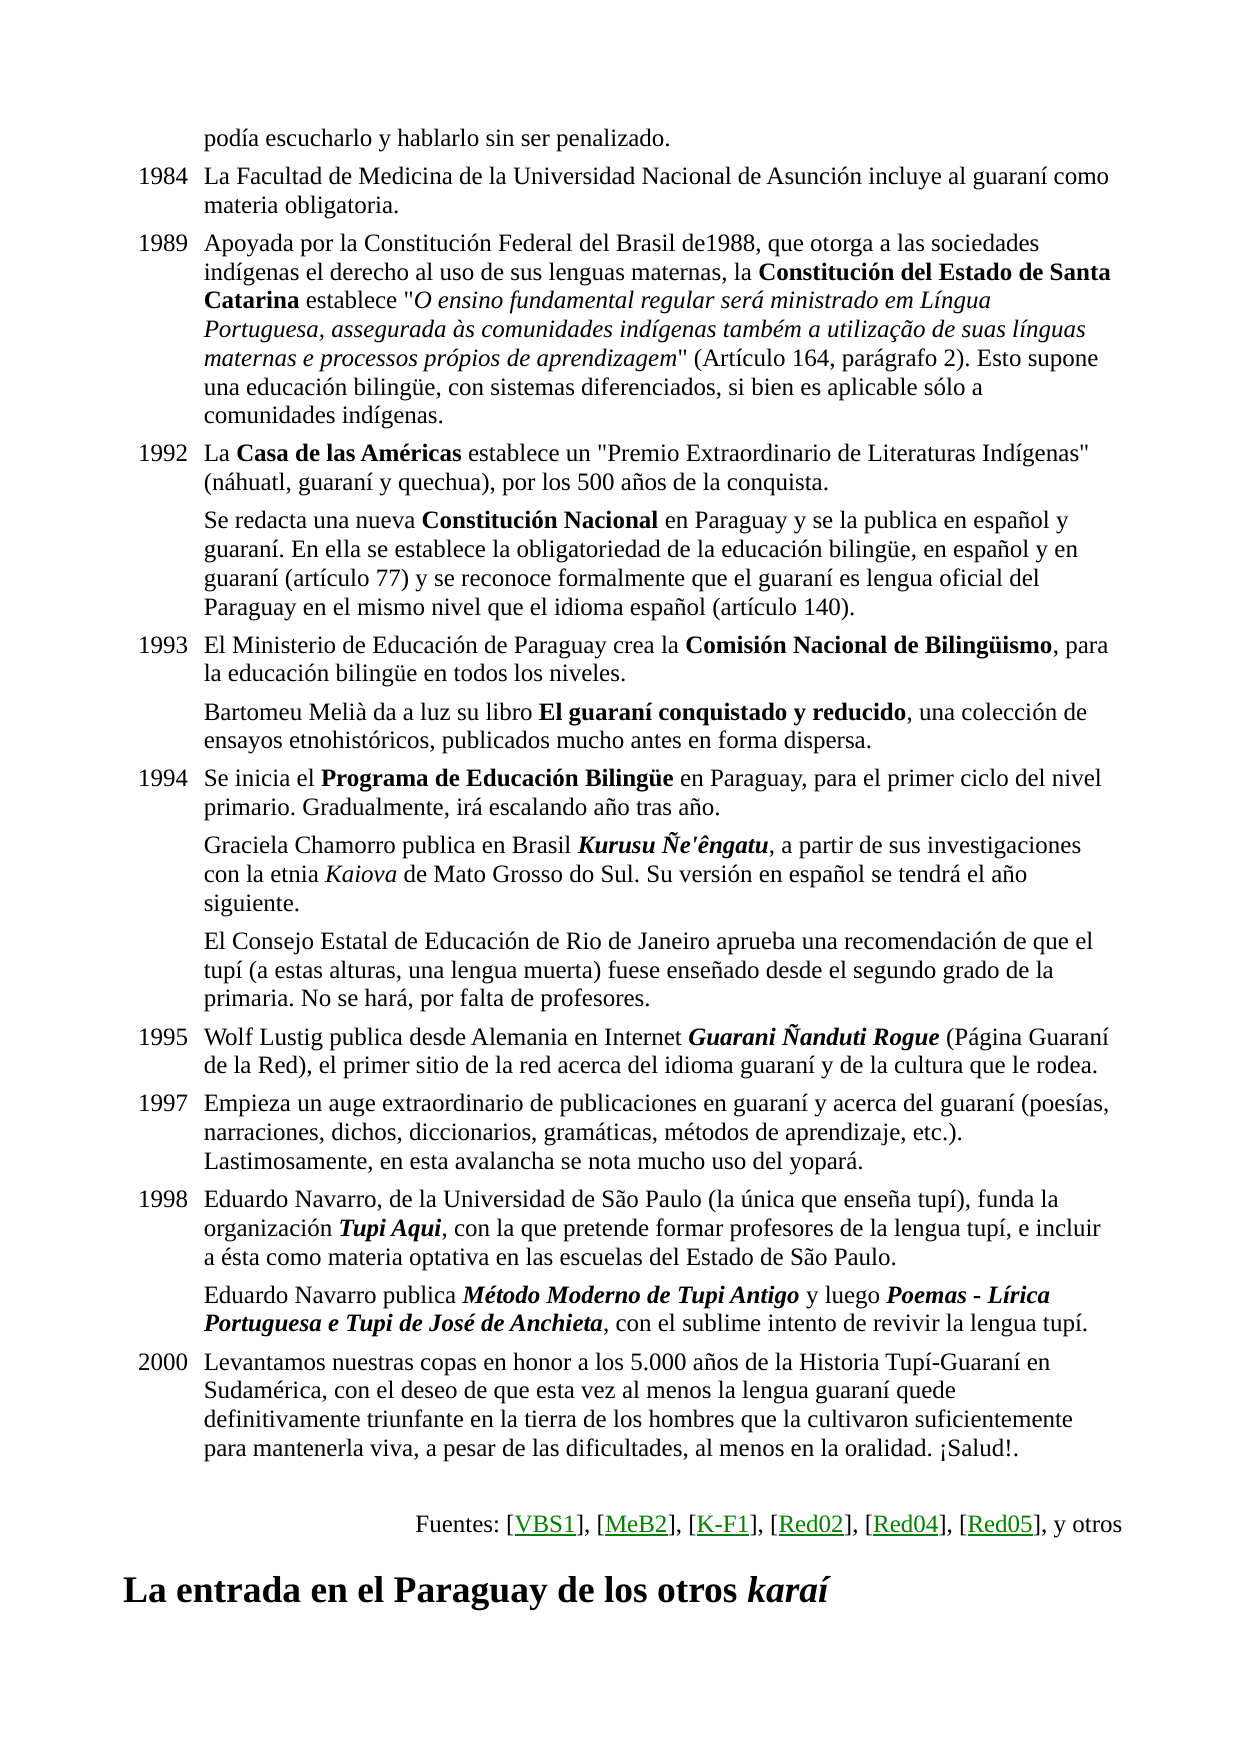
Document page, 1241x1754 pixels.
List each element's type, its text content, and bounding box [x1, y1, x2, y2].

table_cell Levantamos nuestras copas en honor a los 5.000 años de la Historia Tupí-Guaraní en Sudamérica, con el deseo de que esta vez al menos la lengua guaraní quede definitivamente triunfante en la tierra de los hombres que la cultivaron suficientemente para mantenerla viva, a pesar de las dificultades, al menos en la oralidad. ¡Salud!. [199, 1342, 1122, 1466]
table_cell El Ministerio de Educación de Paraguay crea la Comisión Nacional de Bilingüismo, para la educación bilingüe en todos los niveles. [199, 625, 1122, 692]
table_cell [118, 1275, 199, 1342]
table_cell Apoyada por la Constitución Federal del Brasil de1988, que otorga a las sociedades indígenas el derecho al uso de sus lenguas maternas, la Constitución del Estado de Santa Catarina establece "O ensino fundamental regular será ministrado em Língua Portuguesa, assegurada às comunidades indígenas também a utilização de suas línguas maternas e processos própios de aprendizagem" (Artículo 164, parágrafo 2). Esto supone una educación bilingüe, con sistemas diferenciados, si bien es aplicable sólo a comunidades indígenas. [199, 223, 1122, 434]
table_cell [199, 1466, 1122, 1480]
table_cell Bartomeu Melià da a luz su libro El guaraní conquistado y reducido, una colección de ensayos etnohistóricos, publicados mucho antes en forma dispersa. [199, 692, 1122, 759]
table_cell El Consejo Estatal de Educación de Rio de Janeiro aprueba una recomendación de que el tupí (a estas alturas, una lengua muerta) fuese enseñado desde el segundo grado de la primaria. No se hará, por falta de profesores. [199, 921, 1122, 1017]
table_cell 1997 [118, 1084, 199, 1179]
table_cell 1998 [118, 1179, 199, 1275]
table_cell Eduardo Navarro publica Método Moderno de Tupi Antigo y luego Poemas - Lírica Portuguesa e Tupi de José de Anchieta, con el sublime intento de revivir la lengua tupí. [199, 1275, 1122, 1342]
table_cell [118, 826, 199, 921]
table_cell 2000 [118, 1342, 199, 1466]
table_cell Se redacta una nueva Constitución Nacional en Paraguay y se la publica en español y guaraní. En ella se establece la obligatoriedad de la educación bilingüe, en español y en guaraní (artículo 77) y se reconoce formalmente que el guaraní es lengua oficial del Paraguay en el mismo nivel que el idioma español (artículo 140). [199, 501, 1122, 625]
table_cell 1984 [118, 156, 199, 223]
table_cell [118, 1466, 199, 1480]
table_cell Wolf Lustig publica desde Alemania en Internet Guarani Ñanduti Rogue (Página Guaraní de la Red), el primer sitio de la red acerca del idioma guaraní y de la cultura que le rodea. [199, 1017, 1122, 1084]
table_cell 1992 [118, 434, 199, 501]
table_header La entrada en el Paraguay de los otros karaí [118, 1538, 1122, 1628]
table_cell [118, 692, 199, 759]
table_cell podía escucharlo y hablarlo sin ser penalizado. [199, 118, 1122, 156]
table_cell Graciela Chamorro publica en Brasil Kurusu Ñe'êngatu, a partir de sus investigaciones con la etnia Kaiova de Mato Grosso do Sul. Su versión en español se tendrá el año siguiente. [199, 826, 1122, 921]
table_cell [118, 921, 199, 1017]
table_cell Se inicia el Programa de Educación Bilingüe en Paraguay, para el primer ciclo del nivel primario. Gradualmente, irá escalando año tras año. [199, 759, 1122, 826]
table_cell La Facultad de Medicina de la Universidad Nacional de Asunción incluye al guaraní como materia obligatoria. [199, 156, 1122, 223]
table_cell 1995 [118, 1017, 199, 1084]
table_cell Eduardo Navarro, de la Universidad de São Paulo (la única que enseña tupí), funda la organización Tupi Aqui, con la que pretende formar profesores de la lengua tupí, e incluir a ésta como materia optativa en las escuelas del Estado de São Paulo. [199, 1179, 1122, 1275]
table_cell Empieza un auge extraordinario de publicaciones en guaraní y acerca del guaraní (poesías, narraciones, dichos, diccionarios, gramáticas, métodos de aprendizaje, etc.). Lastimosamente, en esta avalancha se nota mucho uso del yopará. [199, 1084, 1122, 1179]
table_cell [118, 118, 199, 156]
table_cell 1994 [118, 759, 199, 826]
table_cell [118, 501, 199, 625]
table_cell 1989 [118, 223, 199, 434]
table_cell La Casa de las Américas establece un "Premio Extraordinario de Literaturas Indígenas" (náhuatl, guaraní y quechua), por los 500 años de la conquista. [199, 434, 1122, 501]
text Fuentes: [VBS1], [MeB2], [K-F1], [Red02], [Red04], [Red05], y otros [118, 1509, 1122, 1538]
table_cell 1993 [118, 625, 199, 692]
